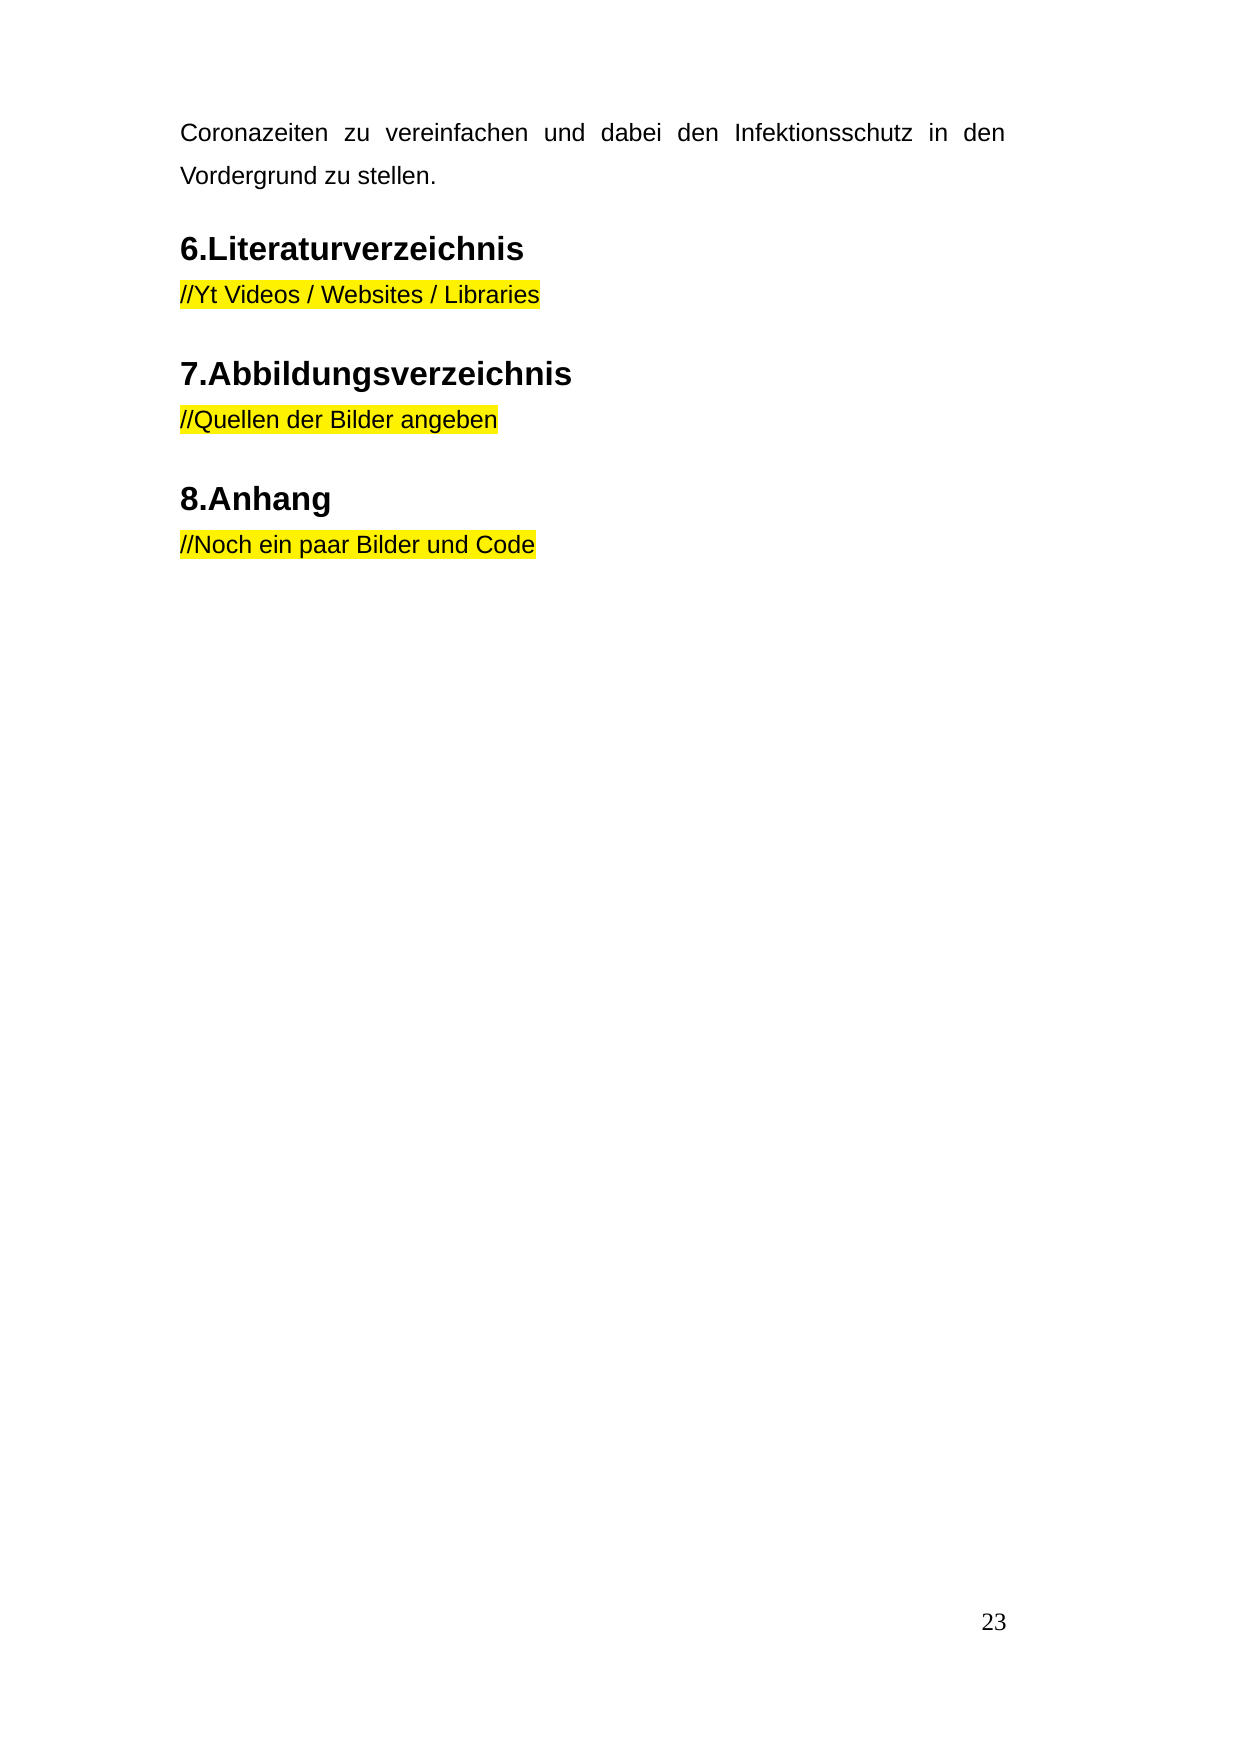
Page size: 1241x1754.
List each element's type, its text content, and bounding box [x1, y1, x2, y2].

subtitle 7.Abbildungsverzeichnis [180, 354, 1006, 393]
text Coronazeiten zu vereinfachen und dabei den Infektionsschutz in den Vordergrund zu stellen. [180, 118, 1006, 190]
text //Yt Videos / Websites / Libraries [180, 280, 1006, 309]
subtitle 6.Literaturverzeichnis [180, 229, 1006, 268]
text //Noch ein paar Bilder und Code [180, 530, 1006, 559]
text //Quellen der Bilder angeben [180, 405, 1006, 434]
subtitle 8.Anhang [180, 479, 1006, 518]
